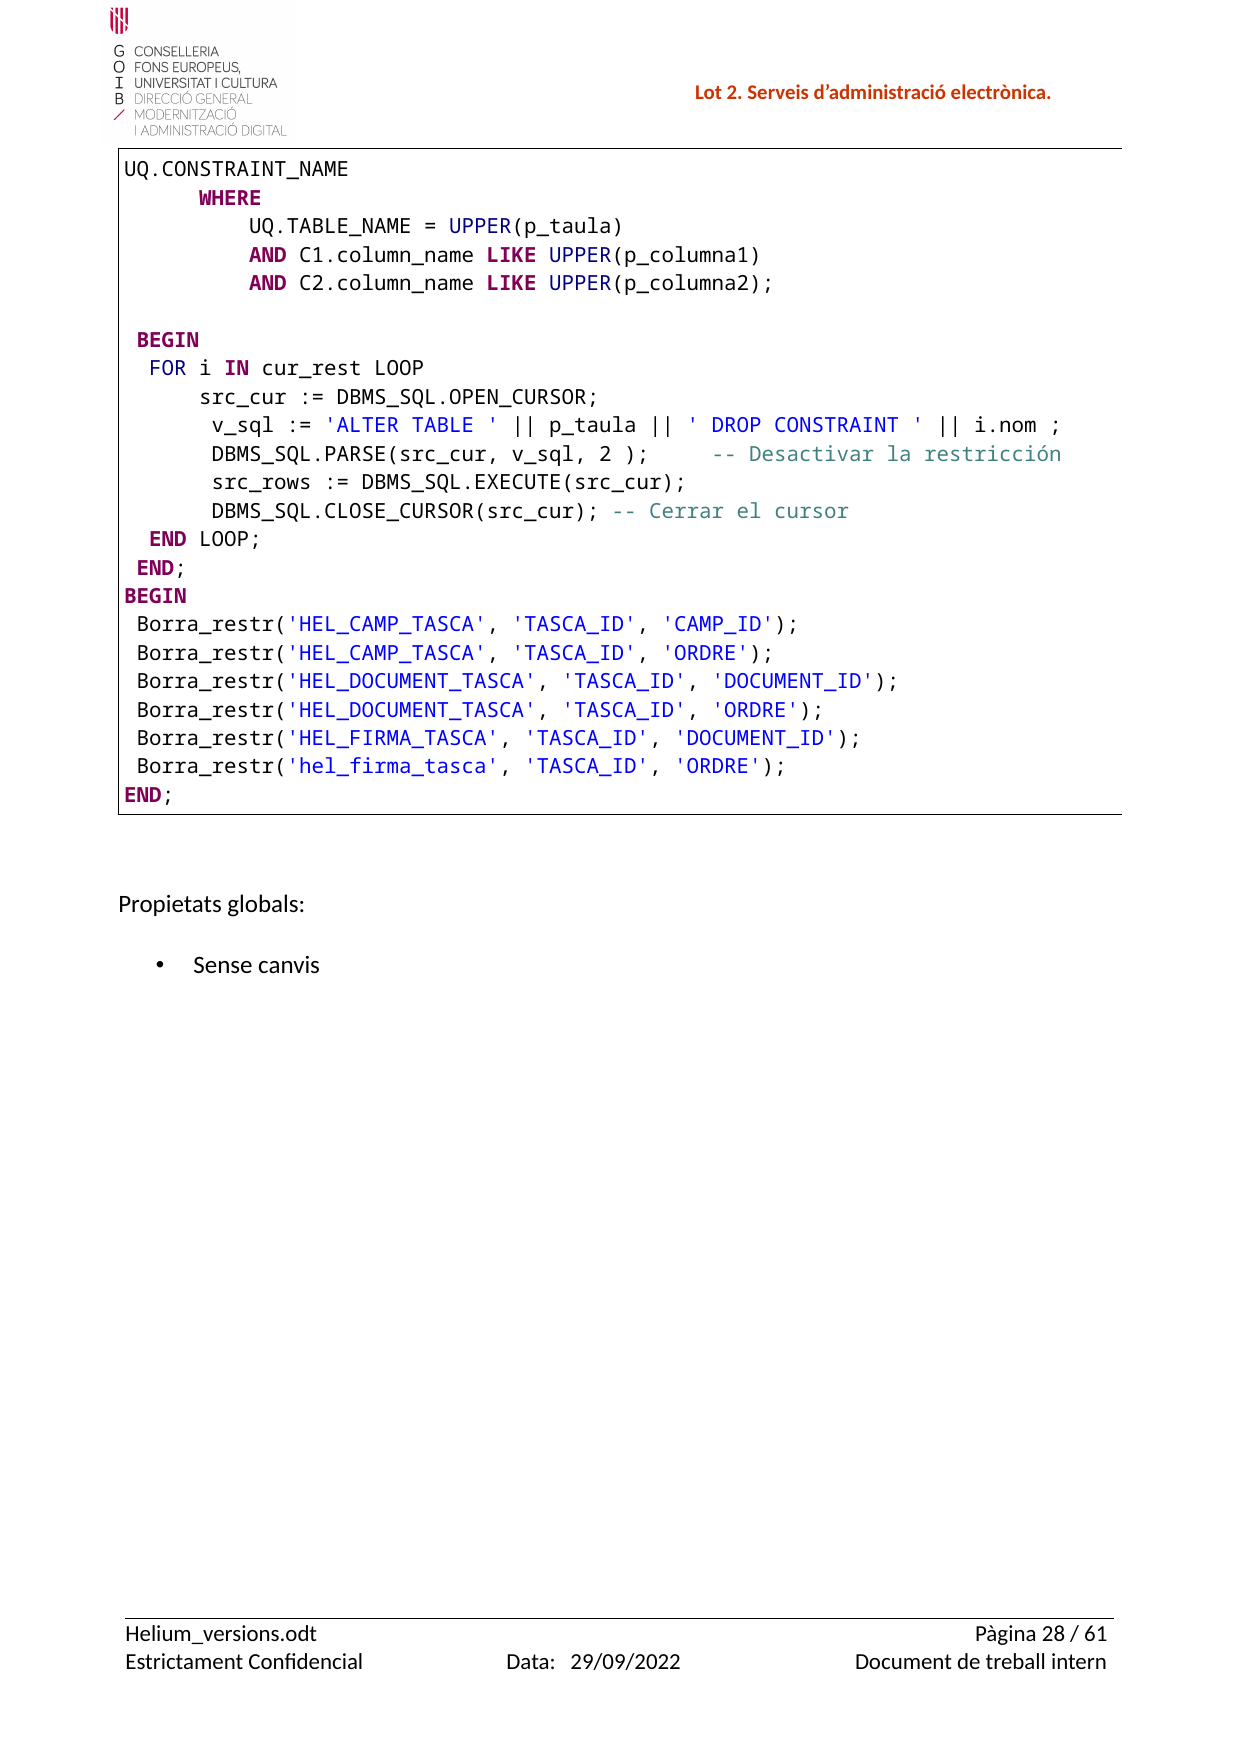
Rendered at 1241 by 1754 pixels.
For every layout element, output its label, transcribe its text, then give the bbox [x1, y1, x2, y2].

picture [100, 0, 297, 144]
table_header UQ.CONSTRAINT_NAME WHERE UQ.TABLE_NAME = UPPER(p_taula) AND C1.column_name LIKE UPPER(p_columna1) AND C2.column_name LIKE UPPER(p_columna2); BEGIN FOR i IN cur_rest LOOP src_cur := DBMS_SQL.OPEN_CURSOR; v_sql := 'ALTER TABLE ' || p_taula || ' DROP CONSTRAINT ' || i.nom ; DBMS_SQL.PARSE(src_cur, v_sql, 2 ); -- Desactivar la restricción src_rows := DBMS_SQL.EXECUTE(src_cur); DBMS_SQL.CLOSE_CURSOR(src_cur); -- Cerrar el cursor END LOOP; END; BEGIN Borra_restr('HEL_CAMP_TASCA', 'TASCA_ID', 'CAMP_ID'); Borra_restr('HEL_CAMP_TASCA', 'TASCA_ID', 'ORDRE'); Borra_restr('HEL_DOCUMENT_TASCA', 'TASCA_ID', 'DOCUMENT_ID'); Borra_restr('HEL_DOCUMENT_TASCA', 'TASCA_ID', 'ORDRE'); Borra_restr('HEL_FIRMA_TASCA', 'TASCA_ID', 'DOCUMENT_ID'); Borra_restr('hel_firma_tasca', 'TASCA_ID', 'ORDRE'); END; [119, 149, 1122, 814]
list Sense canvis [156, 949, 1122, 980]
text Propietats globals: [118, 888, 1122, 919]
